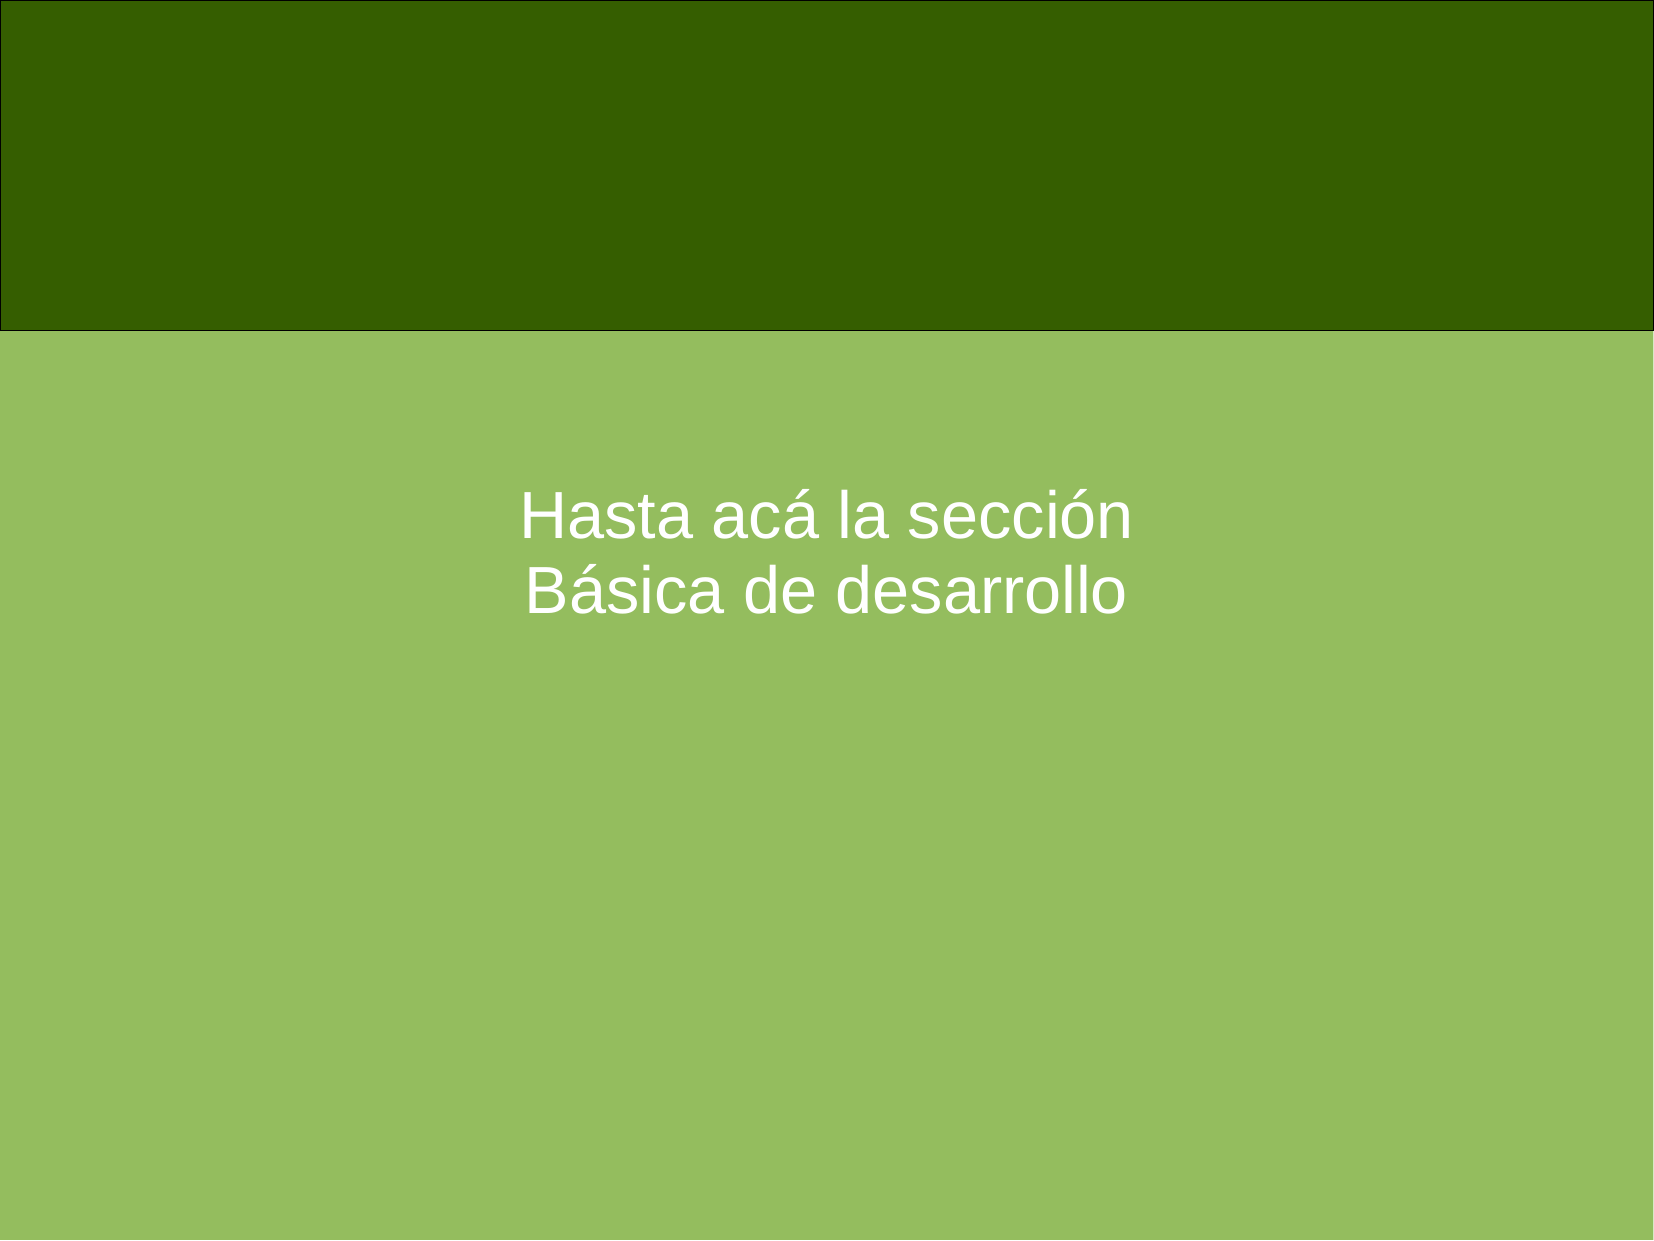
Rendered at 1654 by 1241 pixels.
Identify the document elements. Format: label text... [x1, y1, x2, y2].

subtitle Hasta acá la sección Básica de desarrollo [82, 49, 1571, 1057]
